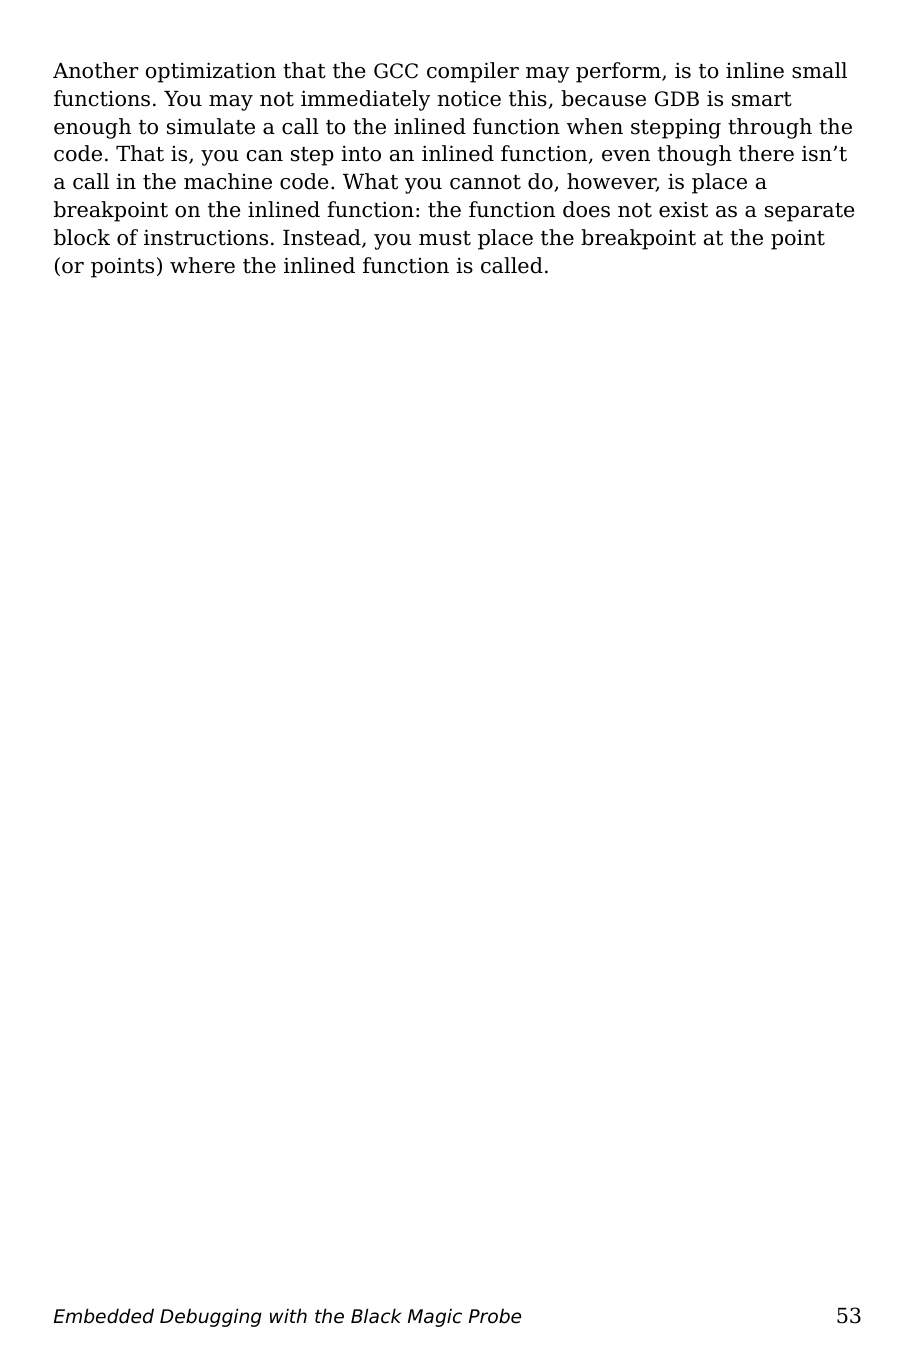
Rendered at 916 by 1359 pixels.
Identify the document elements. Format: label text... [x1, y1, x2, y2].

text Another optimization that the GCC compiler may perform, is to inline small functions. You may not immediately notice this, because GDB is smart enough to simulate a call to the inlined function when stepping through the code. That is, you can step into an inlined function, even though there isn’t a call in the machine code. What you cannot do, however, is place a breakpoint on the inlined function: the function does not exist as a separate block of instructions. Instead, you must place the breakpoint at the point (or points) where the inlined function is called. [53, 59, 862, 278]
